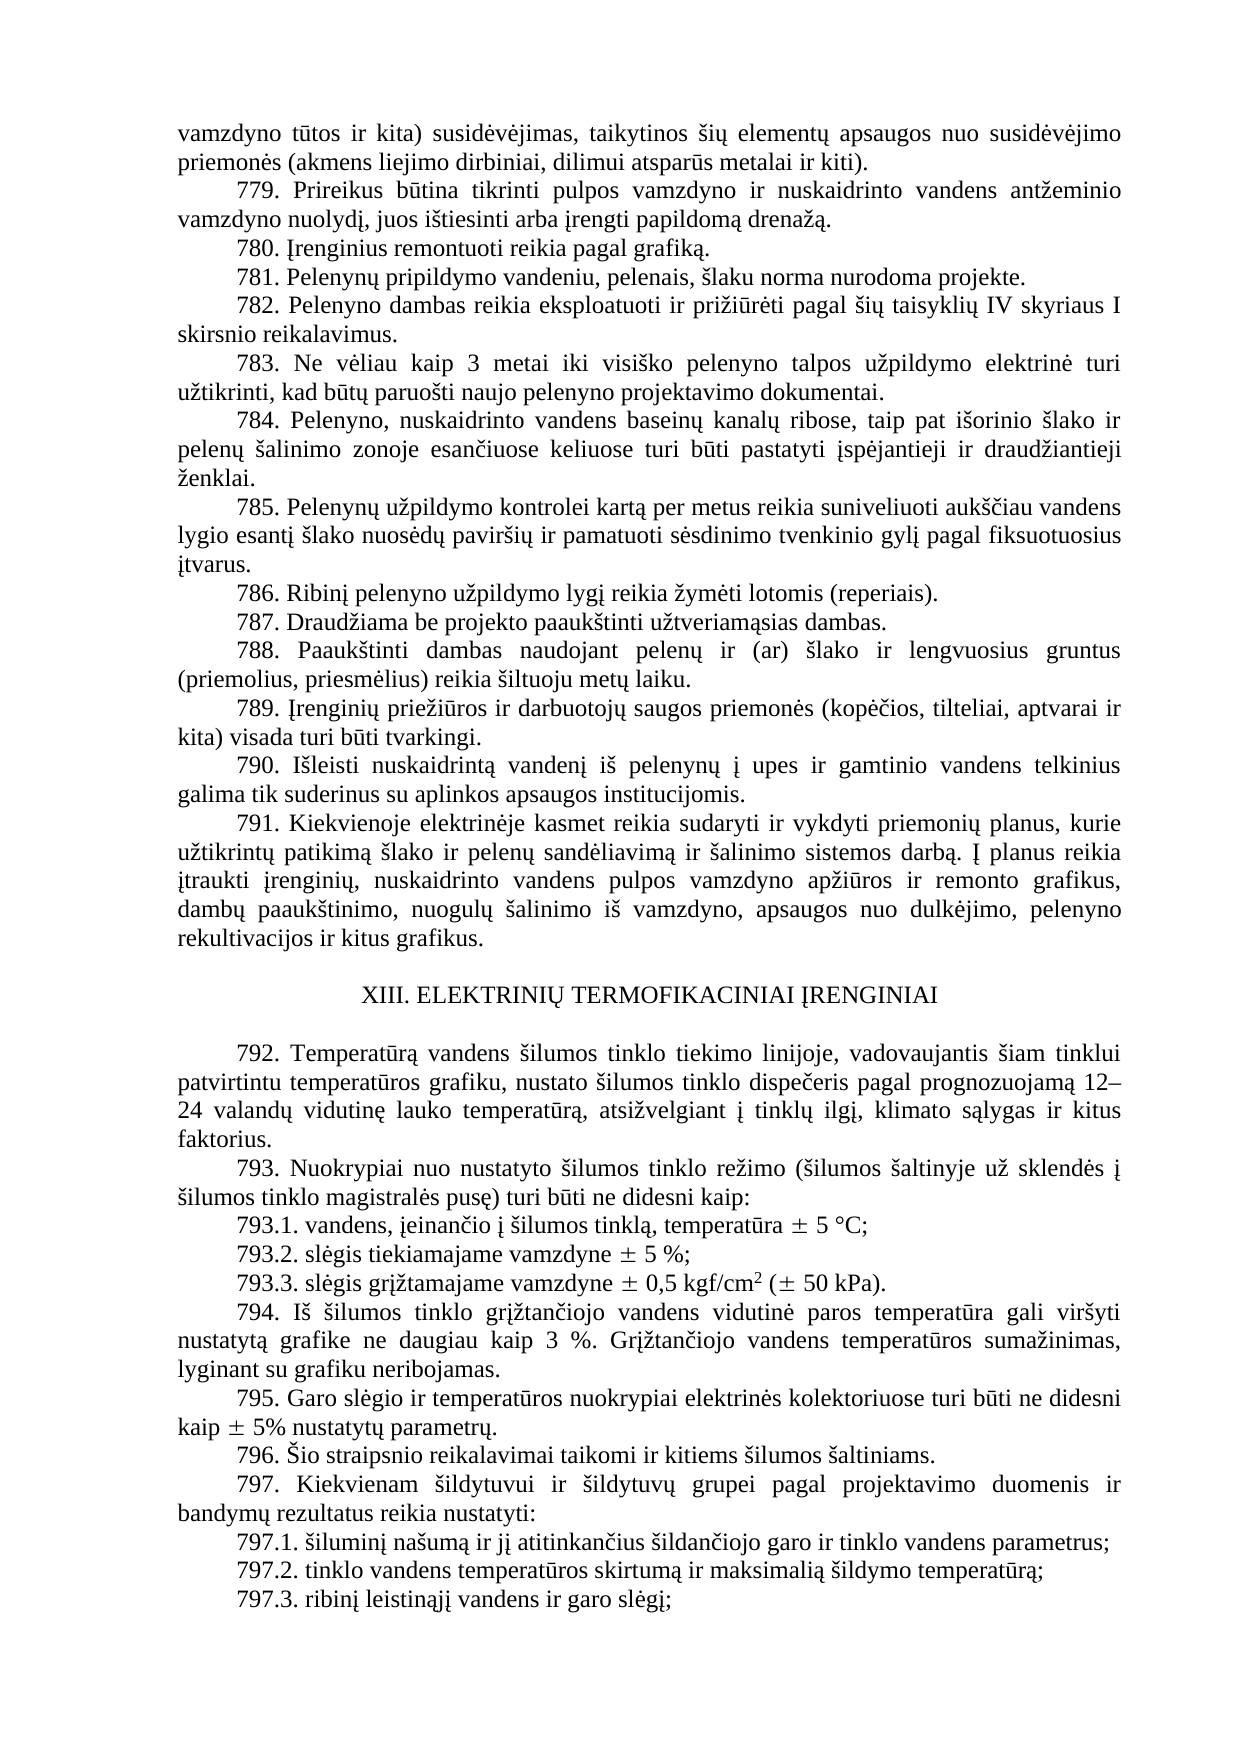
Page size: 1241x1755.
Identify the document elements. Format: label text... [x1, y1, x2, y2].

text 793.3. slėgis grįžtamajame vamzdyne  0,5 kgf/cm2 ( 50 kPa). [177, 1268, 1122, 1297]
text 783. Ne vėliau kaip 3 metai iki visiško pelenyno talpos užpildymo elektrinė turi užtikrinti, kad būtų paruošti naujo pelenyno projektavimo dokumentai. [177, 348, 1122, 406]
text 797.2. tinklo vandens temperatūros skirtumą ir maksimalią šildymo temperatūrą; [177, 1556, 1122, 1584]
text 793.2. slėgis tiekiamajame vamzdyne  5 %; [177, 1239, 1122, 1268]
text 786. Ribinį pelenyno užpildymo lygį reikia žymėti lotomis (reperiais). [177, 578, 1122, 607]
text 785. Pelenynų užpildymo kontrolei kartą per metus reikia suniveliuoti aukščiau vandens lygio esantį šlako nuosėdų paviršių ir pamatuoti sėsdinimo tvenkinio gylį pagal fiksuotuosius įtvarus. [177, 492, 1122, 578]
text 780. Įrenginius remontuoti reikia pagal grafiką. [177, 233, 1122, 262]
text 797.3. ribinį leistinąjį vandens ir garo slėgį; [177, 1584, 1122, 1613]
text 792. Temperatūrą vandens šilumos tinklo tiekimo linijoje, vadovaujantis šiam tinklui patvirtintu temperatūros grafiku, nustato šilumos tinklo dispečeris pagal prognozuojamą 12–24 valandų vidutinę lauko temperatūrą, atsižvelgiant į tinklų ilgį, klimato sąlygas ir kitus faktorius. [177, 1038, 1122, 1153]
text 781. Pelenynų pripildymo vandeniu, pelenais, šlaku norma nurodoma projekte. [177, 262, 1122, 291]
text 789. Įrenginių priežiūros ir darbuotojų saugos priemonės (kopėčios, tilteliai, aptvarai ir kita) visada turi būti tvarkingi. [177, 693, 1122, 751]
text 795. Garo slėgio ir temperatūros nuokrypiai elektrinės kolektoriuose turi būti ne didesni kaip  5% nustatytų parametrų. [177, 1383, 1122, 1441]
text 794. Iš šilumos tinklo grįžtančiojo vandens vidutinė paros temperatūra gali viršyti nustatytą grafike ne daugiau kaip 3 %. Grįžtančiojo vandens temperatūros sumažinimas, lyginant su grafiku neribojamas. [177, 1297, 1122, 1383]
text 791. Kiekvienoje elektrinėje kasmet reikia sudaryti ir vykdyti priemonių planus, kurie užtikrintų patikimą šlako ir pelenų sandėliavimą ir šalinimo sistemos darbą. Į planus reikia įtraukti įrenginių, nuskaidrinto vandens pulpos vamzdyno apžiūros ir remonto grafikus, dambų paaukštinimo, nuogulų šalinimo iš vamzdyno, apsaugos nuo dulkėjimo, pelenyno rekultivacijos ir kitus grafikus. [177, 808, 1122, 952]
text vamzdyno tūtos ir kita) susidėvėjimas, taikytinos šių elementų apsaugos nuo susidėvėjimo priemonės (akmens liejimo dirbiniai, dilimui atsparūs metalai ir kiti). [177, 118, 1122, 176]
text 788. Paaukštinti dambas naudojant pelenų ir (ar) šlako ir lengvuosius gruntus (priemolius, priesmėlius) reikia šiltuoju metų laiku. [177, 636, 1122, 693]
text 797.1. šiluminį našumą ir jį atitinkančius šildančiojo garo ir tinklo vandens parametrus; [177, 1527, 1122, 1556]
text 796. Šio straipsnio reikalavimai taikomi ir kitiems šilumos šaltiniams. [177, 1441, 1122, 1469]
text 797. Kiekvienam šildytuvui ir šildytuvų grupei pagal projektavimo duomenis ir bandymų rezultatus reikia nustatyti: [177, 1469, 1122, 1527]
text 784. Pelenyno, nuskaidrinto vandens baseinų kanalų ribose, taip pat išorinio šlako ir pelenų šalinimo zonoje esančiuose keliuose turi būti pastatyti įspėjantieji ir draudžiantieji ženklai. [177, 406, 1122, 492]
text XIII. ELEKTRINIŲ TERMOFIKACINIAI ĮRENGINIAI [177, 981, 1122, 1009]
text 790. Išleisti nuskaidrintą vandenį iš pelenynų į upes ir gamtinio vandens telkinius galima tik suderinus su aplinkos apsaugos institucijomis. [177, 751, 1122, 808]
text 782. Pelenyno dambas reikia eksploatuoti ir prižiūrėti pagal šių taisyklių IV skyriaus I skirsnio reikalavimus. [177, 291, 1122, 348]
text 779. Prireikus būtina tikrinti pulpos vamzdyno ir nuskaidrinto vandens antžeminio vamzdyno nuolydį, juos ištiesinti arba įrengti papildomą drenažą. [177, 176, 1122, 233]
text 793.1. vandens, įeinančio į šilumos tinklą, temperatūra  5 °C; [177, 1211, 1122, 1239]
text 793. Nuokrypiai nuo nustatyto šilumos tinklo režimo (šilumos šaltinyje už sklendės į šilumos tinklo magistralės pusę) turi būti ne didesni kaip: [177, 1153, 1122, 1211]
text 787. Draudžiama be projekto paaukštinti užtveriamąsias dambas. [177, 607, 1122, 636]
